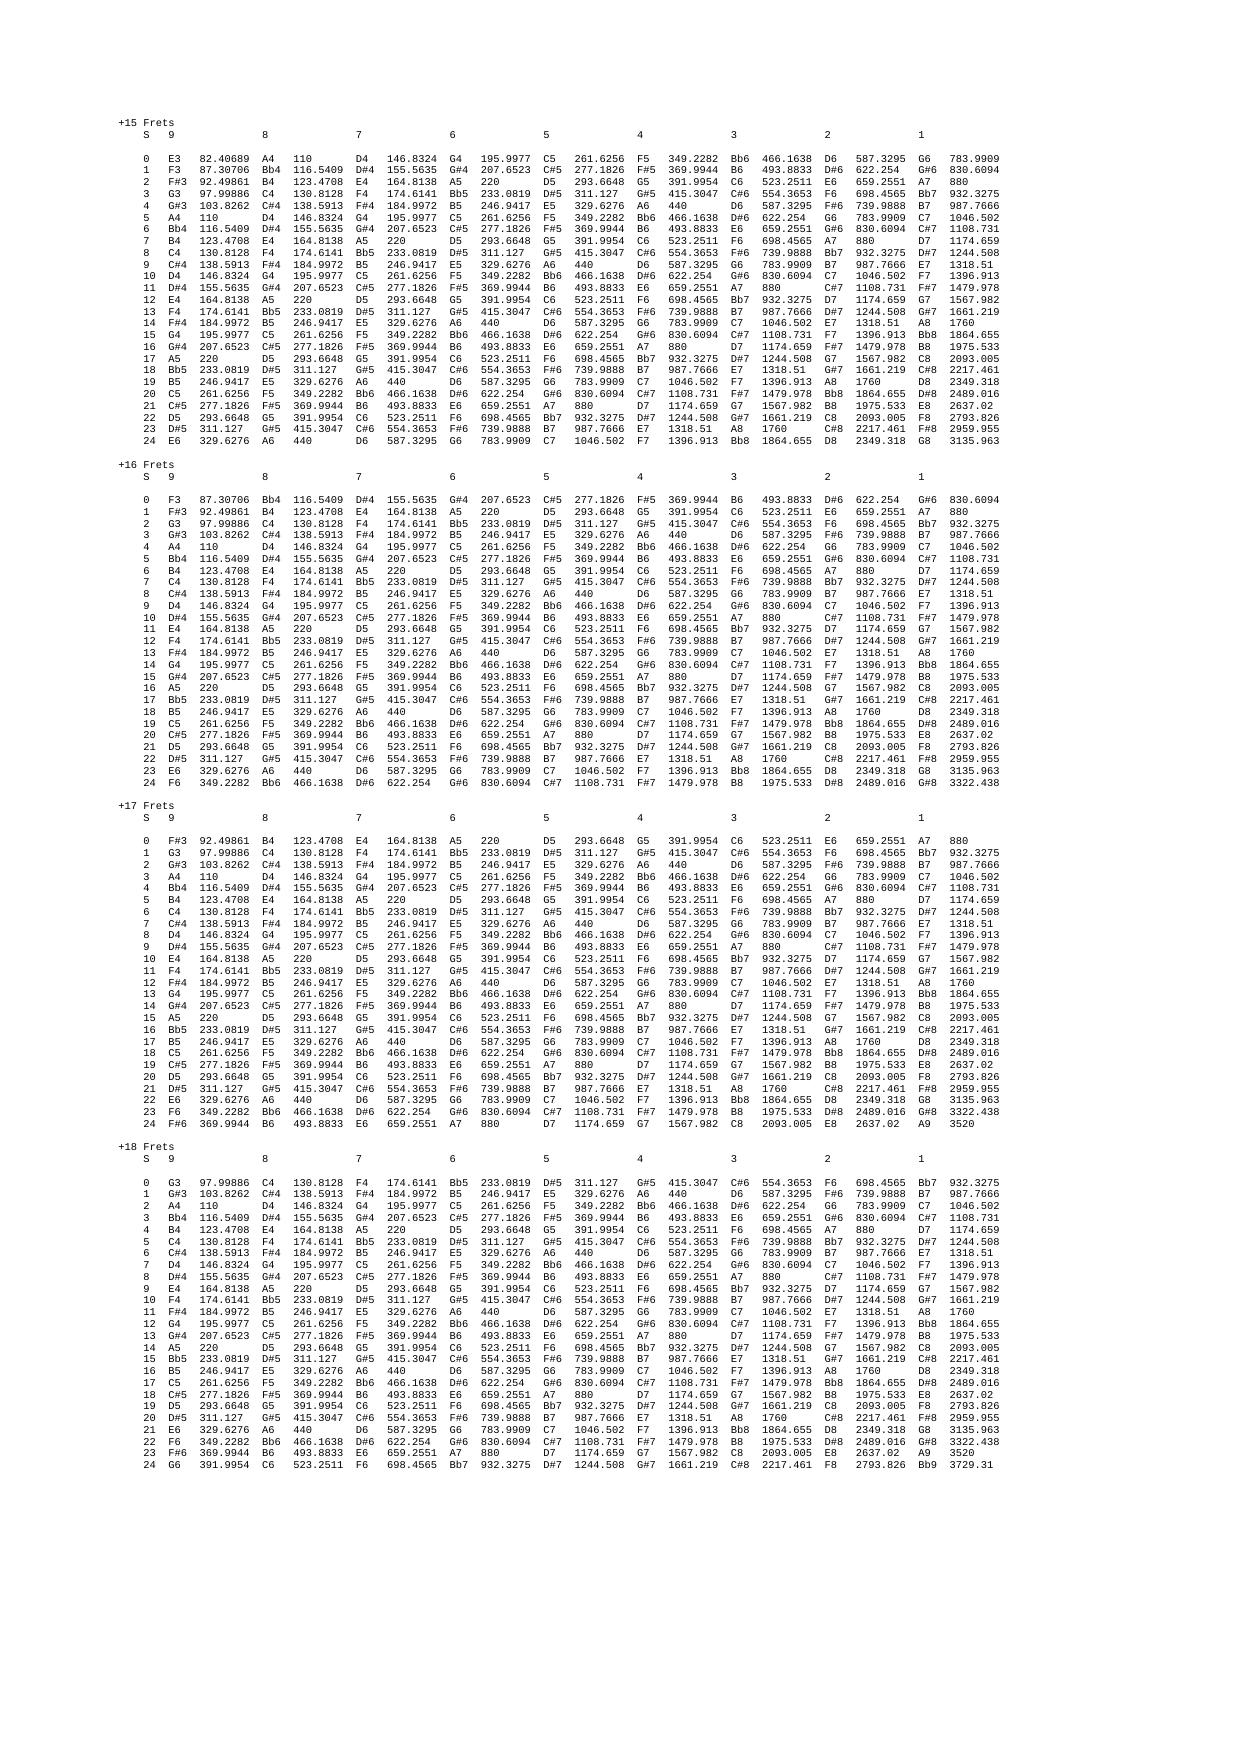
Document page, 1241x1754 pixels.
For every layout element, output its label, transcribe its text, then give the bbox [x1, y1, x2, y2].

text 2 A4 110 D4 146.8324 G4 195.9977 C5 261.6256 F5 349.2282 Bb6 466.1638 D#6 622.254 G6 783.9909 C7 1046.502 [118, 1201, 1122, 1213]
text 7 C4 130.8128 F4 174.6141 Bb5 233.0819 D#5 311.127 G#5 415.3047 C#6 554.3653 F#6 739.9888 Bb7 932.3275 D#7 1244.508 [118, 577, 1122, 589]
text 17 C5 261.6256 F5 349.2282 Bb6 466.1638 D#6 622.254 G#6 830.6094 C#7 1108.731 F#7 1479.978 Bb8 1864.655 D#8 2489.016 [118, 1378, 1122, 1389]
text 14 F#4 184.9972 B5 246.9417 E5 329.6276 A6 440 D6 587.3295 G6 783.9909 C7 1046.502 E7 1318.51 A8 1760 [118, 318, 1122, 330]
text 6 C4 130.8128 F4 174.6141 Bb5 233.0819 D#5 311.127 G#5 415.3047 C#6 554.3653 F#6 739.9888 Bb7 932.3275 D#7 1244.508 [118, 907, 1122, 918]
text 14 G4 195.9977 C5 261.6256 F5 349.2282 Bb6 466.1638 D#6 622.254 G#6 830.6094 C#7 1108.731 F7 1396.913 Bb8 1864.655 [118, 659, 1122, 671]
text 5 A4 110 D4 146.8324 G4 195.9977 C5 261.6256 F5 349.2282 Bb6 466.1638 D#6 622.254 G6 783.9909 C7 1046.502 [118, 212, 1122, 224]
text 22 D#5 311.127 G#5 415.3047 C#6 554.3653 F#6 739.9888 B7 987.7666 E7 1318.51 A8 1760 C#8 2217.461 F#8 2959.955 [118, 754, 1122, 766]
text 2 G3 97.99886 C4 130.8128 F4 174.6141 Bb5 233.0819 D#5 311.127 G#5 415.3047 C#6 554.3653 F6 698.4565 Bb7 932.3275 [118, 518, 1122, 530]
text 19 C#5 277.1826 F#5 369.9944 B6 493.8833 E6 659.2551 A7 880 D7 1174.659 G7 1567.982 B8 1975.533 E8 2637.02 [118, 1060, 1122, 1072]
text 21 D#5 311.127 G#5 415.3047 C#6 554.3653 F#6 739.9888 B7 987.7666 E7 1318.51 A8 1760 C#8 2217.461 F#8 2959.955 [118, 1083, 1122, 1095]
text 10 D4 146.8324 G4 195.9977 C5 261.6256 F5 349.2282 Bb6 466.1638 D#6 622.254 G#6 830.6094 C7 1046.502 F7 1396.913 [118, 271, 1122, 283]
text 23 E6 329.6276 A6 440 D6 587.3295 G6 783.9909 C7 1046.502 F7 1396.913 Bb8 1864.655 D8 2349.318 G8 3135.963 [118, 766, 1122, 777]
text 0 F#3 92.49861 B4 123.4708 E4 164.8138 A5 220 D5 293.6648 G5 391.9954 C6 523.2511 E6 659.2551 A7 880 [118, 836, 1122, 848]
text 17 A5 220 D5 293.6648 G5 391.9954 C6 523.2511 F6 698.4565 Bb7 932.3275 D#7 1244.508 G7 1567.982 C8 2093.005 [118, 353, 1122, 365]
text 6 C#4 138.5913 F#4 184.9972 B5 246.9417 E5 329.6276 A6 440 D6 587.3295 G6 783.9909 B7 987.7666 E7 1318.51 [118, 1248, 1122, 1260]
text 18 B5 246.9417 E5 329.6276 A6 440 D6 587.3295 G6 783.9909 C7 1046.502 F7 1396.913 A8 1760 D8 2349.318 [118, 707, 1122, 718]
text 9 D#4 155.5635 G#4 207.6523 C#5 277.1826 F#5 369.9944 B6 493.8833 E6 659.2551 A7 880 C#7 1108.731 F#7 1479.978 [118, 942, 1122, 954]
text 11 E4 164.8138 A5 220 D5 293.6648 G5 391.9954 C6 523.2511 F6 698.4565 Bb7 932.3275 D7 1174.659 G7 1567.982 [118, 624, 1122, 636]
text 21 C#5 277.1826 F#5 369.9944 B6 493.8833 E6 659.2551 A7 880 D7 1174.659 G7 1567.982 B8 1975.533 E8 2637.02 [118, 401, 1122, 412]
text 23 F6 349.2282 Bb6 466.1638 D#6 622.254 G#6 830.6094 C#7 1108.731 F#7 1479.978 B8 1975.533 D#8 2489.016 G#8 3322.438 [118, 1107, 1122, 1119]
text +15 Frets [118, 118, 1122, 130]
text 3 G3 97.99886 C4 130.8128 F4 174.6141 Bb5 233.0819 D#5 311.127 G#5 415.3047 C#6 554.3653 F6 698.4565 Bb7 932.3275 [118, 189, 1122, 201]
text 1 G3 97.99886 C4 130.8128 F4 174.6141 Bb5 233.0819 D#5 311.127 G#5 415.3047 C#6 554.3653 F6 698.4565 Bb7 932.3275 [118, 848, 1122, 860]
text 4 A4 110 D4 146.8324 G4 195.9977 C5 261.6256 F5 349.2282 Bb6 466.1638 D#6 622.254 G6 783.9909 C7 1046.502 [118, 542, 1122, 554]
text 13 G#4 207.6523 C#5 277.1826 F#5 369.9944 B6 493.8833 E6 659.2551 A7 880 D7 1174.659 F#7 1479.978 B8 1975.533 [118, 1331, 1122, 1342]
text 13 G4 195.9977 C5 261.6256 F5 349.2282 Bb6 466.1638 D#6 622.254 G#6 830.6094 C#7 1108.731 F7 1396.913 Bb8 1864.655 [118, 989, 1122, 1001]
text 10 F4 174.6141 Bb5 233.0819 D#5 311.127 G#5 415.3047 C#6 554.3653 F#6 739.9888 B7 987.7666 D#7 1244.508 G#7 1661.219 [118, 1295, 1122, 1307]
text 3 A4 110 D4 146.8324 G4 195.9977 C5 261.6256 F5 349.2282 Bb6 466.1638 D#6 622.254 G6 783.9909 C7 1046.502 [118, 871, 1122, 883]
text 12 F#4 184.9972 B5 246.9417 E5 329.6276 A6 440 D6 587.3295 G6 783.9909 C7 1046.502 E7 1318.51 A8 1760 [118, 977, 1122, 989]
text 23 F#6 369.9944 B6 493.8833 E6 659.2551 A7 880 D7 1174.659 G7 1567.982 C8 2093.005 E8 2637.02 A9 3520 [118, 1448, 1122, 1460]
text 7 D4 146.8324 G4 195.9977 C5 261.6256 F5 349.2282 Bb6 466.1638 D#6 622.254 G#6 830.6094 C7 1046.502 F7 1396.913 [118, 1260, 1122, 1272]
text 6 B4 123.4708 E4 164.8138 A5 220 D5 293.6648 G5 391.9954 C6 523.2511 F6 698.4565 A7 880 D7 1174.659 [118, 565, 1122, 577]
text 24 F#6 369.9944 B6 493.8833 E6 659.2551 A7 880 D7 1174.659 G7 1567.982 C8 2093.005 E8 2637.02 A9 3520 [118, 1119, 1122, 1130]
text 0 F3 87.30706 Bb4 116.5409 D#4 155.5635 G#4 207.6523 C#5 277.1826 F#5 369.9944 B6 493.8833 D#6 622.254 G#6 830.6094 [118, 495, 1122, 507]
text 15 G#4 207.6523 C#5 277.1826 F#5 369.9944 B6 493.8833 E6 659.2551 A7 880 D7 1174.659 F#7 1479.978 B8 1975.533 [118, 671, 1122, 683]
text 15 Bb5 233.0819 D#5 311.127 G#5 415.3047 C#6 554.3653 F#6 739.9888 B7 987.7666 E7 1318.51 G#7 1661.219 C#8 2217.461 [118, 1354, 1122, 1366]
text 9 E4 164.8138 A5 220 D5 293.6648 G5 391.9954 C6 523.2511 F6 698.4565 Bb7 932.3275 D7 1174.659 G7 1567.982 [118, 1283, 1122, 1295]
text 16 B5 246.9417 E5 329.6276 A6 440 D6 587.3295 G6 783.9909 C7 1046.502 F7 1396.913 A8 1760 D8 2349.318 [118, 1366, 1122, 1378]
text 9 D4 146.8324 G4 195.9977 C5 261.6256 F5 349.2282 Bb6 466.1638 D#6 622.254 G#6 830.6094 C7 1046.502 F7 1396.913 [118, 601, 1122, 612]
text 4 B4 123.4708 E4 164.8138 A5 220 D5 293.6648 G5 391.9954 C6 523.2511 F6 698.4565 A7 880 D7 1174.659 [118, 1224, 1122, 1236]
text 18 C5 261.6256 F5 349.2282 Bb6 466.1638 D#6 622.254 G#6 830.6094 C#7 1108.731 F#7 1479.978 Bb8 1864.655 D#8 2489.016 [118, 1048, 1122, 1060]
text 5 Bb4 116.5409 D#4 155.5635 G#4 207.6523 C#5 277.1826 F#5 369.9944 B6 493.8833 E6 659.2551 G#6 830.6094 C#7 1108.731 [118, 554, 1122, 565]
text 7 C#4 138.5913 F#4 184.9972 B5 246.9417 E5 329.6276 A6 440 D6 587.3295 G6 783.9909 B7 987.7666 E7 1318.51 [118, 918, 1122, 930]
text 8 C#4 138.5913 F#4 184.9972 B5 246.9417 E5 329.6276 A6 440 D6 587.3295 G6 783.9909 B7 987.7666 E7 1318.51 [118, 589, 1122, 601]
text +16 Frets [118, 459, 1122, 471]
text 22 F6 349.2282 Bb6 466.1638 D#6 622.254 G#6 830.6094 C#7 1108.731 F#7 1479.978 B8 1975.533 D#8 2489.016 G#8 3322.438 [118, 1436, 1122, 1448]
text 16 A5 220 D5 293.6648 G5 391.9954 C6 523.2511 F6 698.4565 Bb7 932.3275 D#7 1244.508 G7 1567.982 C8 2093.005 [118, 683, 1122, 695]
text S 9 8 7 6 5 4 3 2 1 [118, 813, 1122, 824]
text 17 Bb5 233.0819 D#5 311.127 G#5 415.3047 C#6 554.3653 F#6 739.9888 B7 987.7666 E7 1318.51 G#7 1661.219 C#8 2217.461 [118, 695, 1122, 707]
text 3 Bb4 116.5409 D#4 155.5635 G#4 207.6523 C#5 277.1826 F#5 369.9944 B6 493.8833 E6 659.2551 G#6 830.6094 C#7 1108.731 [118, 1213, 1122, 1224]
text S 9 8 7 6 5 4 3 2 1 [118, 471, 1122, 483]
text 4 G#3 103.8262 C#4 138.5913 F#4 184.9972 B5 246.9417 E5 329.6276 A6 440 D6 587.3295 F#6 739.9888 B7 987.7666 [118, 201, 1122, 212]
text 20 D5 293.6648 G5 391.9954 C6 523.2511 F6 698.4565 Bb7 932.3275 D#7 1244.508 G#7 1661.219 C8 2093.005 F8 2793.826 [118, 1072, 1122, 1083]
text 13 F4 174.6141 Bb5 233.0819 D#5 311.127 G#5 415.3047 C#6 554.3653 F#6 739.9888 B7 987.7666 D#7 1244.508 G#7 1661.219 [118, 306, 1122, 318]
text 20 D#5 311.127 G#5 415.3047 C#6 554.3653 F#6 739.9888 B7 987.7666 E7 1318.51 A8 1760 C#8 2217.461 F#8 2959.955 [118, 1413, 1122, 1425]
text 21 D5 293.6648 G5 391.9954 C6 523.2511 F6 698.4565 Bb7 932.3275 D#7 1244.508 G#7 1661.219 C8 2093.005 F8 2793.826 [118, 742, 1122, 754]
text 24 E6 329.6276 A6 440 D6 587.3295 G6 783.9909 C7 1046.502 F7 1396.913 Bb8 1864.655 D8 2349.318 G8 3135.963 [118, 436, 1122, 448]
text 1 G#3 103.8262 C#4 138.5913 F#4 184.9972 B5 246.9417 E5 329.6276 A6 440 D6 587.3295 F#6 739.9888 B7 987.7666 [118, 1189, 1122, 1201]
text 5 C4 130.8128 F4 174.6141 Bb5 233.0819 D#5 311.127 G#5 415.3047 C#6 554.3653 F#6 739.9888 Bb7 932.3275 D#7 1244.508 [118, 1236, 1122, 1248]
text 13 F#4 184.9972 B5 246.9417 E5 329.6276 A6 440 D6 587.3295 G6 783.9909 C7 1046.502 E7 1318.51 A8 1760 [118, 648, 1122, 659]
text 5 B4 123.4708 E4 164.8138 A5 220 D5 293.6648 G5 391.9954 C6 523.2511 F6 698.4565 A7 880 D7 1174.659 [118, 895, 1122, 907]
text 4 Bb4 116.5409 D#4 155.5635 G#4 207.6523 C#5 277.1826 F#5 369.9944 B6 493.8833 E6 659.2551 G#6 830.6094 C#7 1108.731 [118, 883, 1122, 895]
text 22 D5 293.6648 G5 391.9954 C6 523.2511 F6 698.4565 Bb7 932.3275 D#7 1244.508 G#7 1661.219 C8 2093.005 F8 2793.826 [118, 412, 1122, 424]
text 10 D#4 155.5635 G#4 207.6523 C#5 277.1826 F#5 369.9944 B6 493.8833 E6 659.2551 A7 880 C#7 1108.731 F#7 1479.978 [118, 612, 1122, 624]
text 12 G4 195.9977 C5 261.6256 F5 349.2282 Bb6 466.1638 D#6 622.254 G#6 830.6094 C#7 1108.731 F7 1396.913 Bb8 1864.655 [118, 1319, 1122, 1331]
text 8 C4 130.8128 F4 174.6141 Bb5 233.0819 D#5 311.127 G#5 415.3047 C#6 554.3653 F#6 739.9888 Bb7 932.3275 D#7 1244.508 [118, 248, 1122, 259]
text +17 Frets [118, 801, 1122, 813]
text 0 E3 82.40689 A4 110 D4 146.8324 G4 195.9977 C5 261.6256 F5 349.2282 Bb6 466.1638 D6 587.3295 G6 783.9909 [118, 153, 1122, 165]
text S 9 8 7 6 5 4 3 2 1 [118, 130, 1122, 142]
text 24 F6 349.2282 Bb6 466.1638 D#6 622.254 G#6 830.6094 C#7 1108.731 F#7 1479.978 B8 1975.533 D#8 2489.016 G#8 3322.438 [118, 777, 1122, 789]
text 7 B4 123.4708 E4 164.8138 A5 220 D5 293.6648 G5 391.9954 C6 523.2511 F6 698.4565 A7 880 D7 1174.659 [118, 236, 1122, 248]
text 6 Bb4 116.5409 D#4 155.5635 G#4 207.6523 C#5 277.1826 F#5 369.9944 B6 493.8833 E6 659.2551 G#6 830.6094 C#7 1108.731 [118, 224, 1122, 236]
text 17 B5 246.9417 E5 329.6276 A6 440 D6 587.3295 G6 783.9909 C7 1046.502 F7 1396.913 A8 1760 D8 2349.318 [118, 1036, 1122, 1048]
text 10 E4 164.8138 A5 220 D5 293.6648 G5 391.9954 C6 523.2511 F6 698.4565 Bb7 932.3275 D7 1174.659 G7 1567.982 [118, 954, 1122, 966]
text 9 C#4 138.5913 F#4 184.9972 B5 246.9417 E5 329.6276 A6 440 D6 587.3295 G6 783.9909 B7 987.7666 E7 1318.51 [118, 259, 1122, 271]
text 14 A5 220 D5 293.6648 G5 391.9954 C6 523.2511 F6 698.4565 Bb7 932.3275 D#7 1244.508 G7 1567.982 C8 2093.005 [118, 1342, 1122, 1354]
text 19 B5 246.9417 E5 329.6276 A6 440 D6 587.3295 G6 783.9909 C7 1046.502 F7 1396.913 A8 1760 D8 2349.318 [118, 377, 1122, 389]
text 14 G#4 207.6523 C#5 277.1826 F#5 369.9944 B6 493.8833 E6 659.2551 A7 880 D7 1174.659 F#7 1479.978 B8 1975.533 [118, 1001, 1122, 1013]
text 8 D4 146.8324 G4 195.9977 C5 261.6256 F5 349.2282 Bb6 466.1638 D#6 622.254 G#6 830.6094 C7 1046.502 F7 1396.913 [118, 930, 1122, 942]
text 24 G6 391.9954 C6 523.2511 F6 698.4565 Bb7 932.3275 D#7 1244.508 G#7 1661.219 C#8 2217.461 F8 2793.826 Bb9 3729.31 [118, 1460, 1122, 1472]
text 21 E6 329.6276 A6 440 D6 587.3295 G6 783.9909 C7 1046.502 F7 1396.913 Bb8 1864.655 D8 2349.318 G8 3135.963 [118, 1425, 1122, 1436]
text 1 F#3 92.49861 B4 123.4708 E4 164.8138 A5 220 D5 293.6648 G5 391.9954 C6 523.2511 E6 659.2551 A7 880 [118, 507, 1122, 518]
text 3 G#3 103.8262 C#4 138.5913 F#4 184.9972 B5 246.9417 E5 329.6276 A6 440 D6 587.3295 F#6 739.9888 B7 987.7666 [118, 530, 1122, 542]
text S 9 8 7 6 5 4 3 2 1 [118, 1154, 1122, 1166]
text 22 E6 329.6276 A6 440 D6 587.3295 G6 783.9909 C7 1046.502 F7 1396.913 Bb8 1864.655 D8 2349.318 G8 3135.963 [118, 1095, 1122, 1107]
text 16 G#4 207.6523 C#5 277.1826 F#5 369.9944 B6 493.8833 E6 659.2551 A7 880 D7 1174.659 F#7 1479.978 B8 1975.533 [118, 342, 1122, 353]
text 2 G#3 103.8262 C#4 138.5913 F#4 184.9972 B5 246.9417 E5 329.6276 A6 440 D6 587.3295 F#6 739.9888 B7 987.7666 [118, 860, 1122, 871]
text 11 F#4 184.9972 B5 246.9417 E5 329.6276 A6 440 D6 587.3295 G6 783.9909 C7 1046.502 E7 1318.51 A8 1760 [118, 1307, 1122, 1319]
text 19 C5 261.6256 F5 349.2282 Bb6 466.1638 D#6 622.254 G#6 830.6094 C#7 1108.731 F#7 1479.978 Bb8 1864.655 D#8 2489.016 [118, 718, 1122, 730]
text +18 Frets [118, 1142, 1122, 1154]
text 20 C5 261.6256 F5 349.2282 Bb6 466.1638 D#6 622.254 G#6 830.6094 C#7 1108.731 F#7 1479.978 Bb8 1864.655 D#8 2489.016 [118, 389, 1122, 401]
text 11 D#4 155.5635 G#4 207.6523 C#5 277.1826 F#5 369.9944 B6 493.8833 E6 659.2551 A7 880 C#7 1108.731 F#7 1479.978 [118, 283, 1122, 295]
text 15 G4 195.9977 C5 261.6256 F5 349.2282 Bb6 466.1638 D#6 622.254 G#6 830.6094 C#7 1108.731 F7 1396.913 Bb8 1864.655 [118, 330, 1122, 342]
text 15 A5 220 D5 293.6648 G5 391.9954 C6 523.2511 F6 698.4565 Bb7 932.3275 D#7 1244.508 G7 1567.982 C8 2093.005 [118, 1013, 1122, 1024]
text 12 E4 164.8138 A5 220 D5 293.6648 G5 391.9954 C6 523.2511 F6 698.4565 Bb7 932.3275 D7 1174.659 G7 1567.982 [118, 295, 1122, 306]
text 18 Bb5 233.0819 D#5 311.127 G#5 415.3047 C#6 554.3653 F#6 739.9888 B7 987.7666 E7 1318.51 G#7 1661.219 C#8 2217.461 [118, 365, 1122, 377]
text 11 F4 174.6141 Bb5 233.0819 D#5 311.127 G#5 415.3047 C#6 554.3653 F#6 739.9888 B7 987.7666 D#7 1244.508 G#7 1661.219 [118, 966, 1122, 977]
text 19 D5 293.6648 G5 391.9954 C6 523.2511 F6 698.4565 Bb7 932.3275 D#7 1244.508 G#7 1661.219 C8 2093.005 F8 2793.826 [118, 1401, 1122, 1413]
text 20 C#5 277.1826 F#5 369.9944 B6 493.8833 E6 659.2551 A7 880 D7 1174.659 G7 1567.982 B8 1975.533 E8 2637.02 [118, 730, 1122, 742]
text 18 C#5 277.1826 F#5 369.9944 B6 493.8833 E6 659.2551 A7 880 D7 1174.659 G7 1567.982 B8 1975.533 E8 2637.02 [118, 1389, 1122, 1401]
text 8 D#4 155.5635 G#4 207.6523 C#5 277.1826 F#5 369.9944 B6 493.8833 E6 659.2551 A7 880 C#7 1108.731 F#7 1479.978 [118, 1272, 1122, 1283]
text 12 F4 174.6141 Bb5 233.0819 D#5 311.127 G#5 415.3047 C#6 554.3653 F#6 739.9888 B7 987.7666 D#7 1244.508 G#7 1661.219 [118, 636, 1122, 648]
text 16 Bb5 233.0819 D#5 311.127 G#5 415.3047 C#6 554.3653 F#6 739.9888 B7 987.7666 E7 1318.51 G#7 1661.219 C#8 2217.461 [118, 1024, 1122, 1036]
text 0 G3 97.99886 C4 130.8128 F4 174.6141 Bb5 233.0819 D#5 311.127 G#5 415.3047 C#6 554.3653 F6 698.4565 Bb7 932.3275 [118, 1177, 1122, 1189]
text 1 F3 87.30706 Bb4 116.5409 D#4 155.5635 G#4 207.6523 C#5 277.1826 F#5 369.9944 B6 493.8833 D#6 622.254 G#6 830.6094 [118, 165, 1122, 177]
text 23 D#5 311.127 G#5 415.3047 C#6 554.3653 F#6 739.9888 B7 987.7666 E7 1318.51 A8 1760 C#8 2217.461 F#8 2959.955 [118, 424, 1122, 436]
text 2 F#3 92.49861 B4 123.4708 E4 164.8138 A5 220 D5 293.6648 G5 391.9954 C6 523.2511 E6 659.2551 A7 880 [118, 177, 1122, 189]
